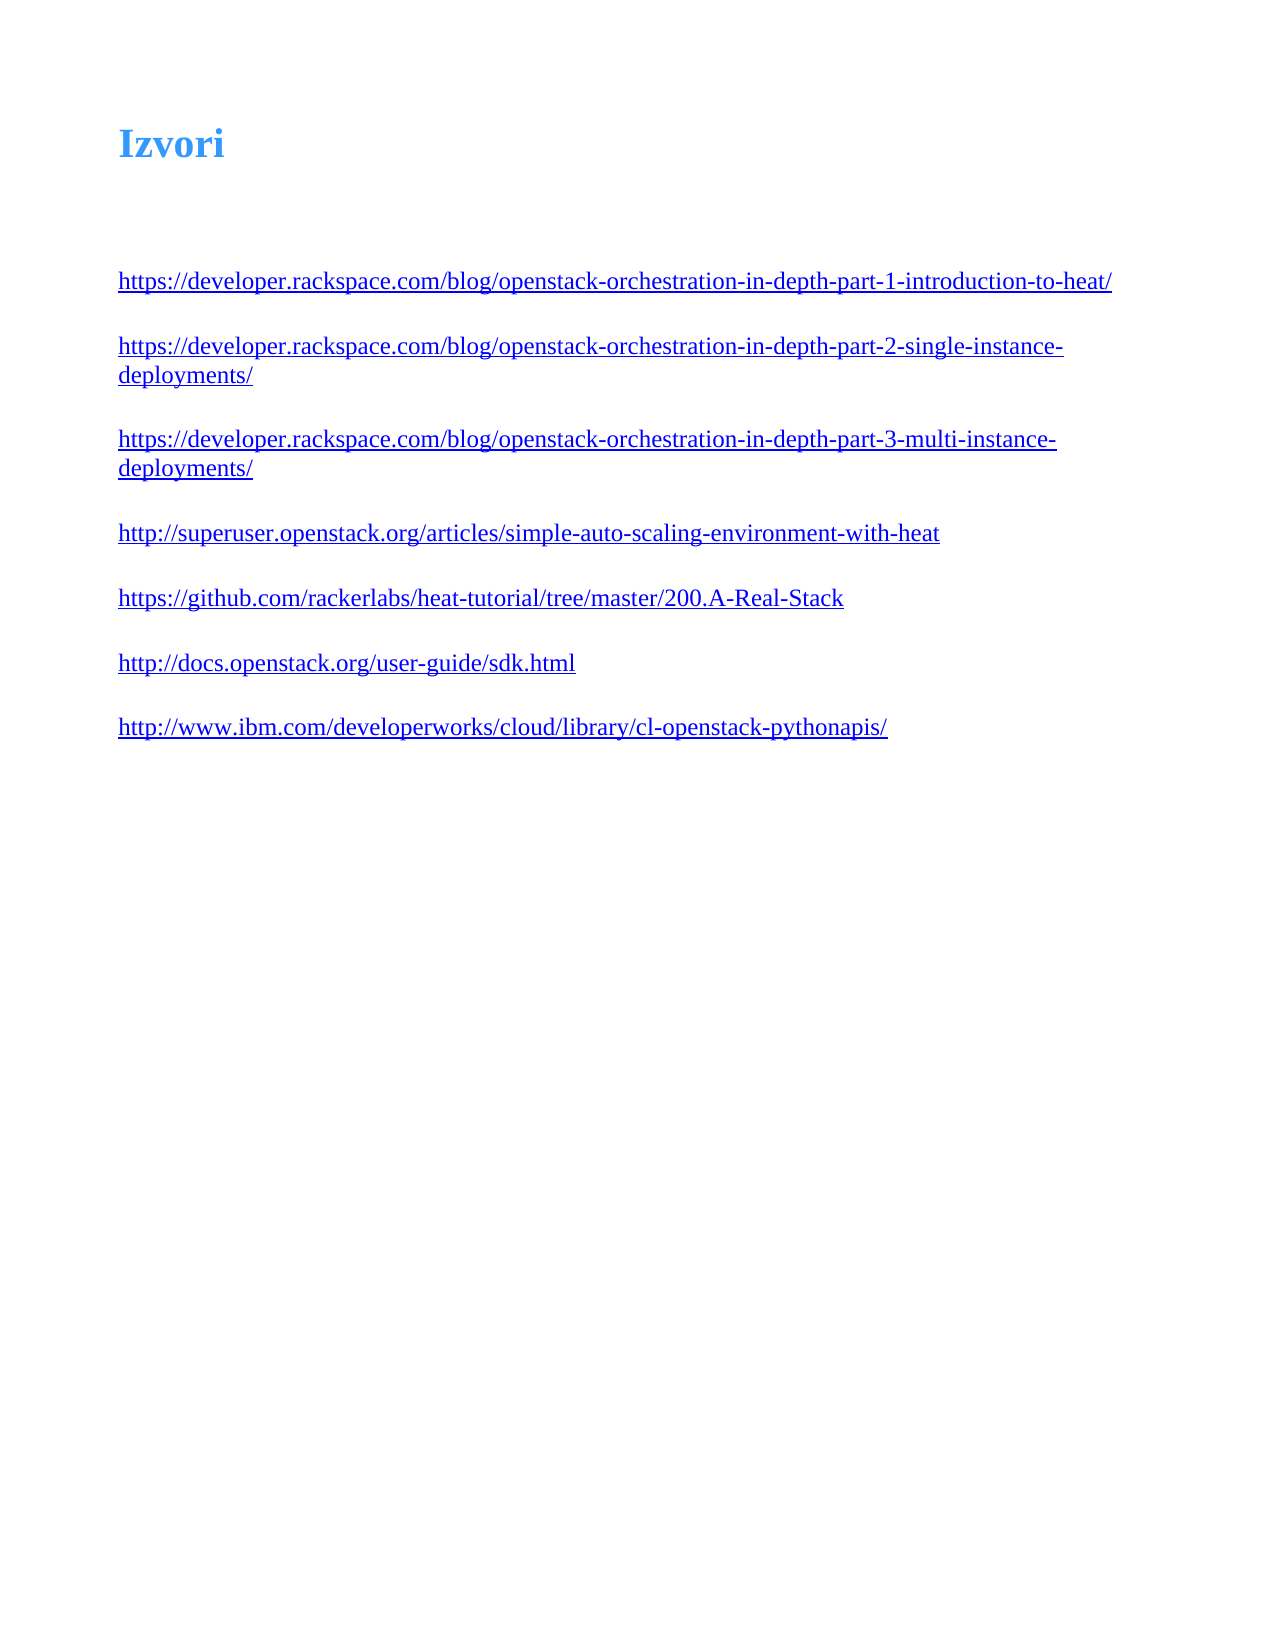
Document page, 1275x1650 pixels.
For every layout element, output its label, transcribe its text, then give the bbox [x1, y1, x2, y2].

text http://www.ibm.com/developerworks/cloud/library/cl-openstack-pythonapis/ [118, 712, 1157, 741]
text http://superuser.openstack.org/articles/simple-auto-scaling-environment-with-heat [118, 518, 1157, 547]
text https://github.com/rackerlabs/heat-tutorial/tree/master/200.A-Real-Stack [118, 583, 1157, 612]
text http://docs.openstack.org/user-guide/sdk.html [118, 648, 1157, 676]
text https://developer.rackspace.com/blog/openstack-orchestration-in-depth-part-2-single-instance-deployments/ [118, 331, 1157, 388]
text https://developer.rackspace.com/blog/openstack-orchestration-in-depth-part-1-introduction-to-heat/ [118, 266, 1157, 295]
text https://developer.rackspace.com/blog/openstack-orchestration-in-depth-part-3-multi-instance-deployments/ [118, 424, 1157, 482]
text Izvori [118, 118, 1157, 166]
